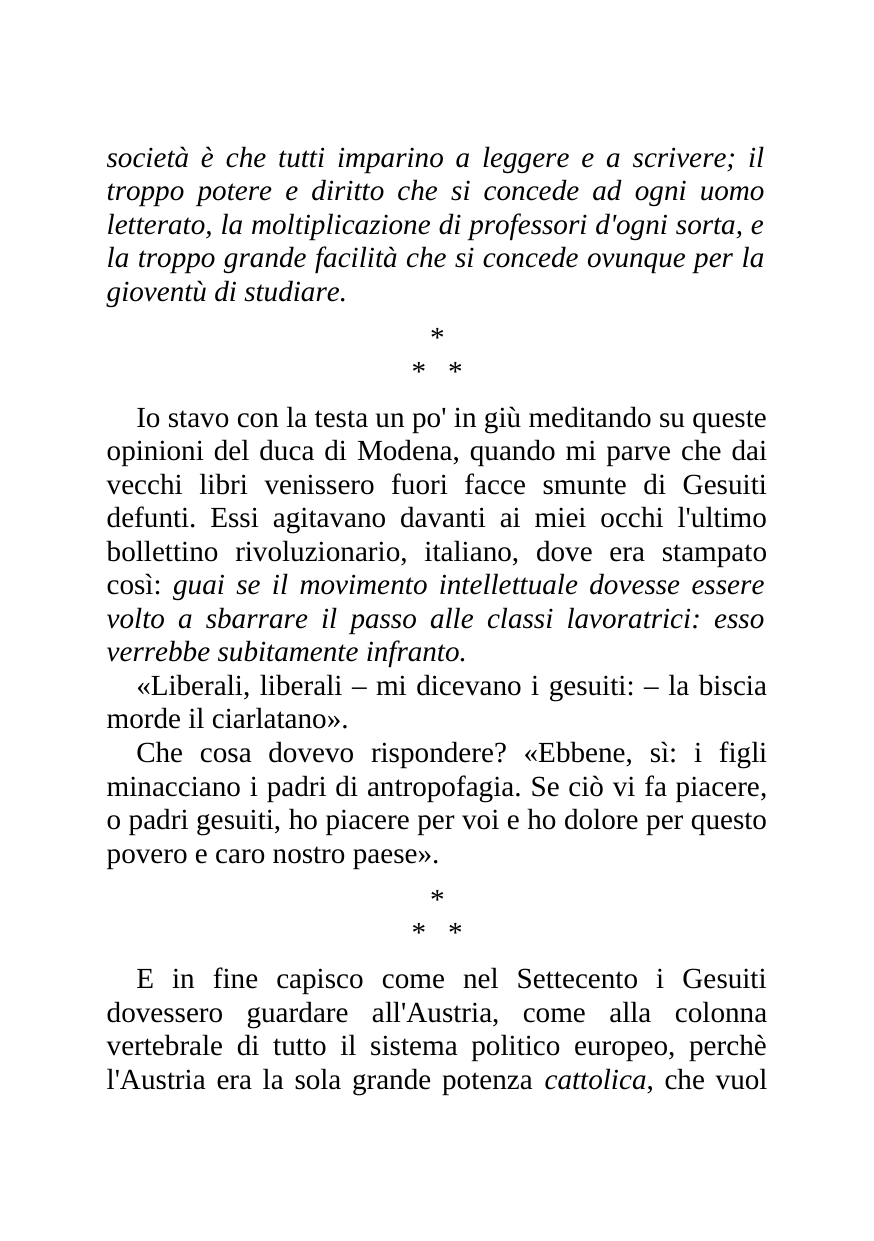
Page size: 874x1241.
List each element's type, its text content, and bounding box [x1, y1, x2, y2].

text * * * [106, 882, 768, 949]
text società è che tutti imparino a leggere e a scrivere; il troppo potere e diritto che si concede ad ogni uomo letterato, la moltiplicazione di professori d'ogni sorta, e la troppo grande facilità che si concede ovunque per la gioventù di studiare. [106, 140, 768, 308]
text «Liberali, liberali – mi dicevano i gesuiti: – la biscia morde il ciarlatano». [106, 668, 768, 735]
text Io stavo con la testa un po' in giù meditando su queste opinioni del duca di Modena, quando mi parve che dai vecchi libri venissero fuori facce smunte di Gesuiti defunti. Essi agitavano davanti ai miei occhi l'ultimo bollettino rivoluzionario, italiano, dove era stampato così: guai se il movimento intellettuale dovesse essere volto a sbarrare il passo alle classi lavoratrici: esso verrebbe subitamente infranto. [106, 400, 768, 668]
text Che cosa dovevo rispondere? «Ebbene, sì: i figli minacciano i padri di antropofagia. Se ciò vi fa piacere, o padri gesuiti, ho piacere per voi e ho dolore per questo povero e caro nostro paese». [106, 735, 768, 869]
text * * * [106, 320, 768, 387]
text E in fine capisco come nel Settecento i Gesuiti dovessero guardare all'Austria, come alla colonna vertebrale di tutto il sistema politico europeo, perchè l'Austria era la sola grande potenza cattolica, che vuol [106, 961, 768, 1096]
